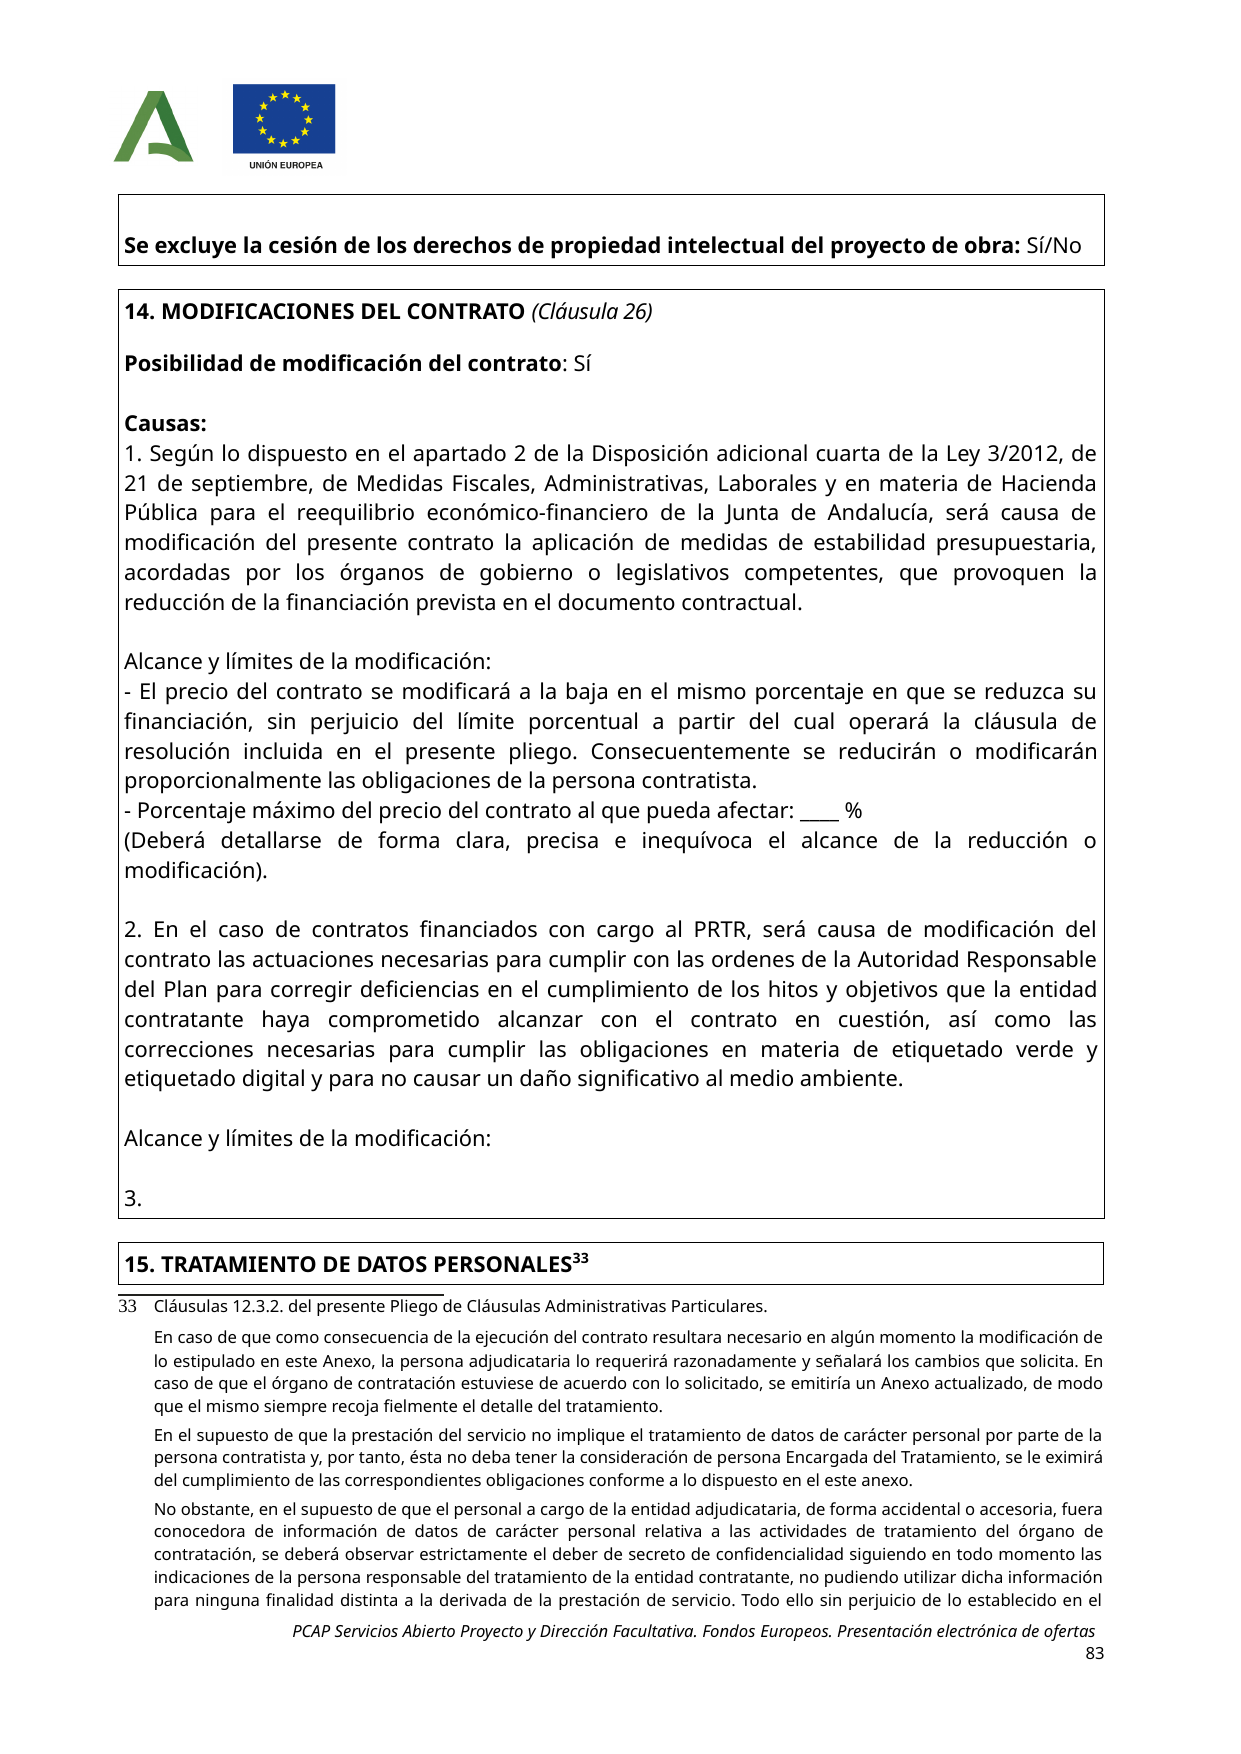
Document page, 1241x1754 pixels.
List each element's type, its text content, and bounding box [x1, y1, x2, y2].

table_header Se excluye la cesión de los derechos de propiedad intelectual del proyecto de obra: Sí/No [119, 195, 1104, 265]
picture [109, 86, 198, 166]
table_header 14. MODIFICACIONES DEL CONTRATO (Cláusula 26) Posibilidad de modificación del contrato: Sí Causas: 1. Según lo dispuesto en el apartado 2 de la Disposición adicional cuarta de la Ley 3/2012, de 21 de septiembre, de Medidas Fiscales, Administrativas, Laborales y en materia de Hacienda Pública para el reequilibrio económico-financiero de la Junta de Andalucía, será causa de modificación del presente contrato la aplicación de medidas de estabilidad presupuestaria, acordadas por los órganos de gobierno o legislativos competentes, que provoquen la reducción de la financiación prevista en el documento contractual. Alcance y límites de la modificación: - El precio del contrato se modificará a la baja en el mismo porcentaje en que se reduzca su financiación, sin perjuicio del límite porcentual a partir del cual operará la cláusula de resolución incluida en el presente pliego. Consecuentemente se reducirán o modificarán proporcionalmente las obligaciones de la persona contratista. - Porcentaje máximo del precio del contrato al que pueda afectar: ____ % (Deberá detallarse de forma clara, precisa e inequívoca el alcance de la reducción o modificación). 2. En el caso de contratos financiados con cargo al PRTR, será causa de modificación del contrato las actuaciones necesarias para cumplir con las ordenes de la Autoridad Responsable del Plan para corregir deficiencias en el cumplimiento de los hitos y objetivos que la entidad contratante haya comprometido alcanzar con el contrato en cuestión, así como las correcciones necesarias para cumplir las obligaciones en materia de etiquetado verde y etiquetado digital y para no causar un daño significativo al medio ambiente. Alcance y límites de la modificación: 3. [119, 290, 1104, 1218]
picture [221, 78, 347, 176]
